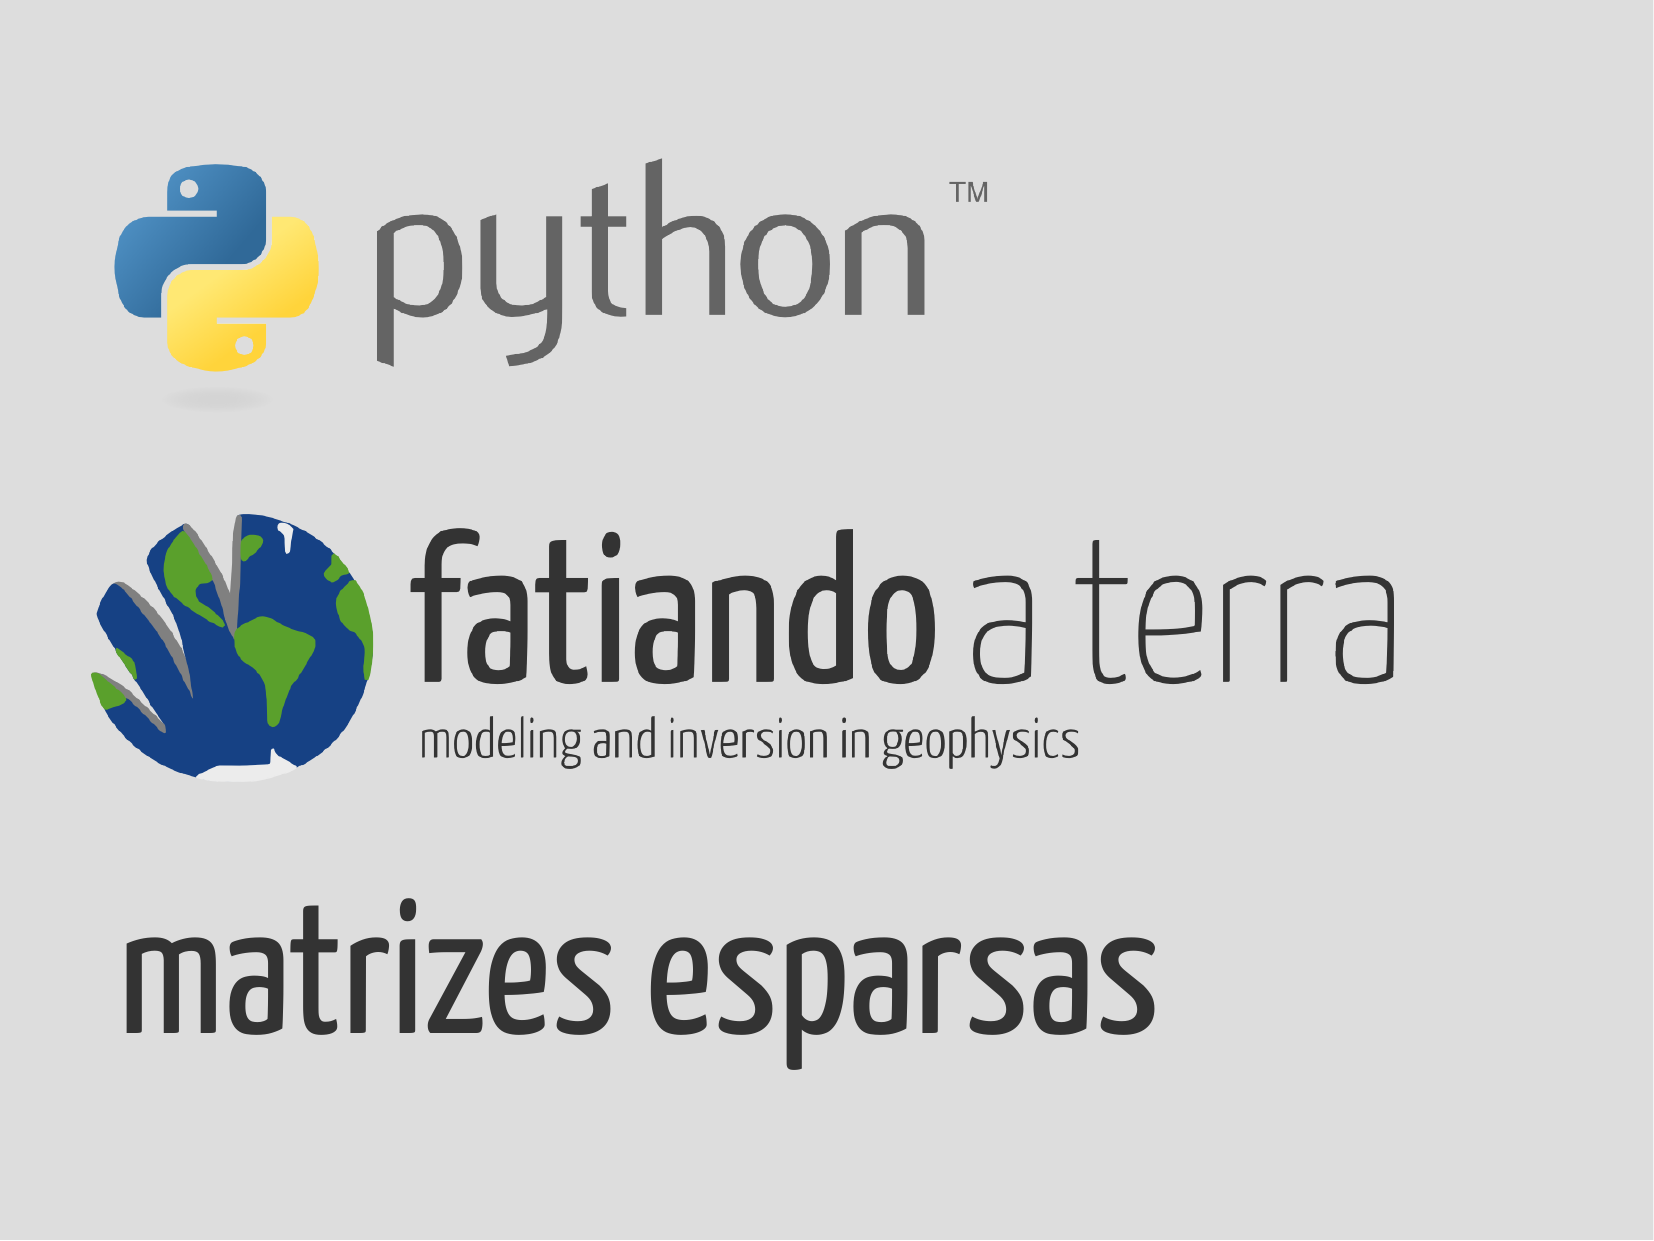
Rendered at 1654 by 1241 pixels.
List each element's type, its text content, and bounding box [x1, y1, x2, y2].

text_box matrizes esparsas [104, 846, 1340, 1120]
picture [104, 152, 997, 417]
picture [91, 514, 1394, 782]
